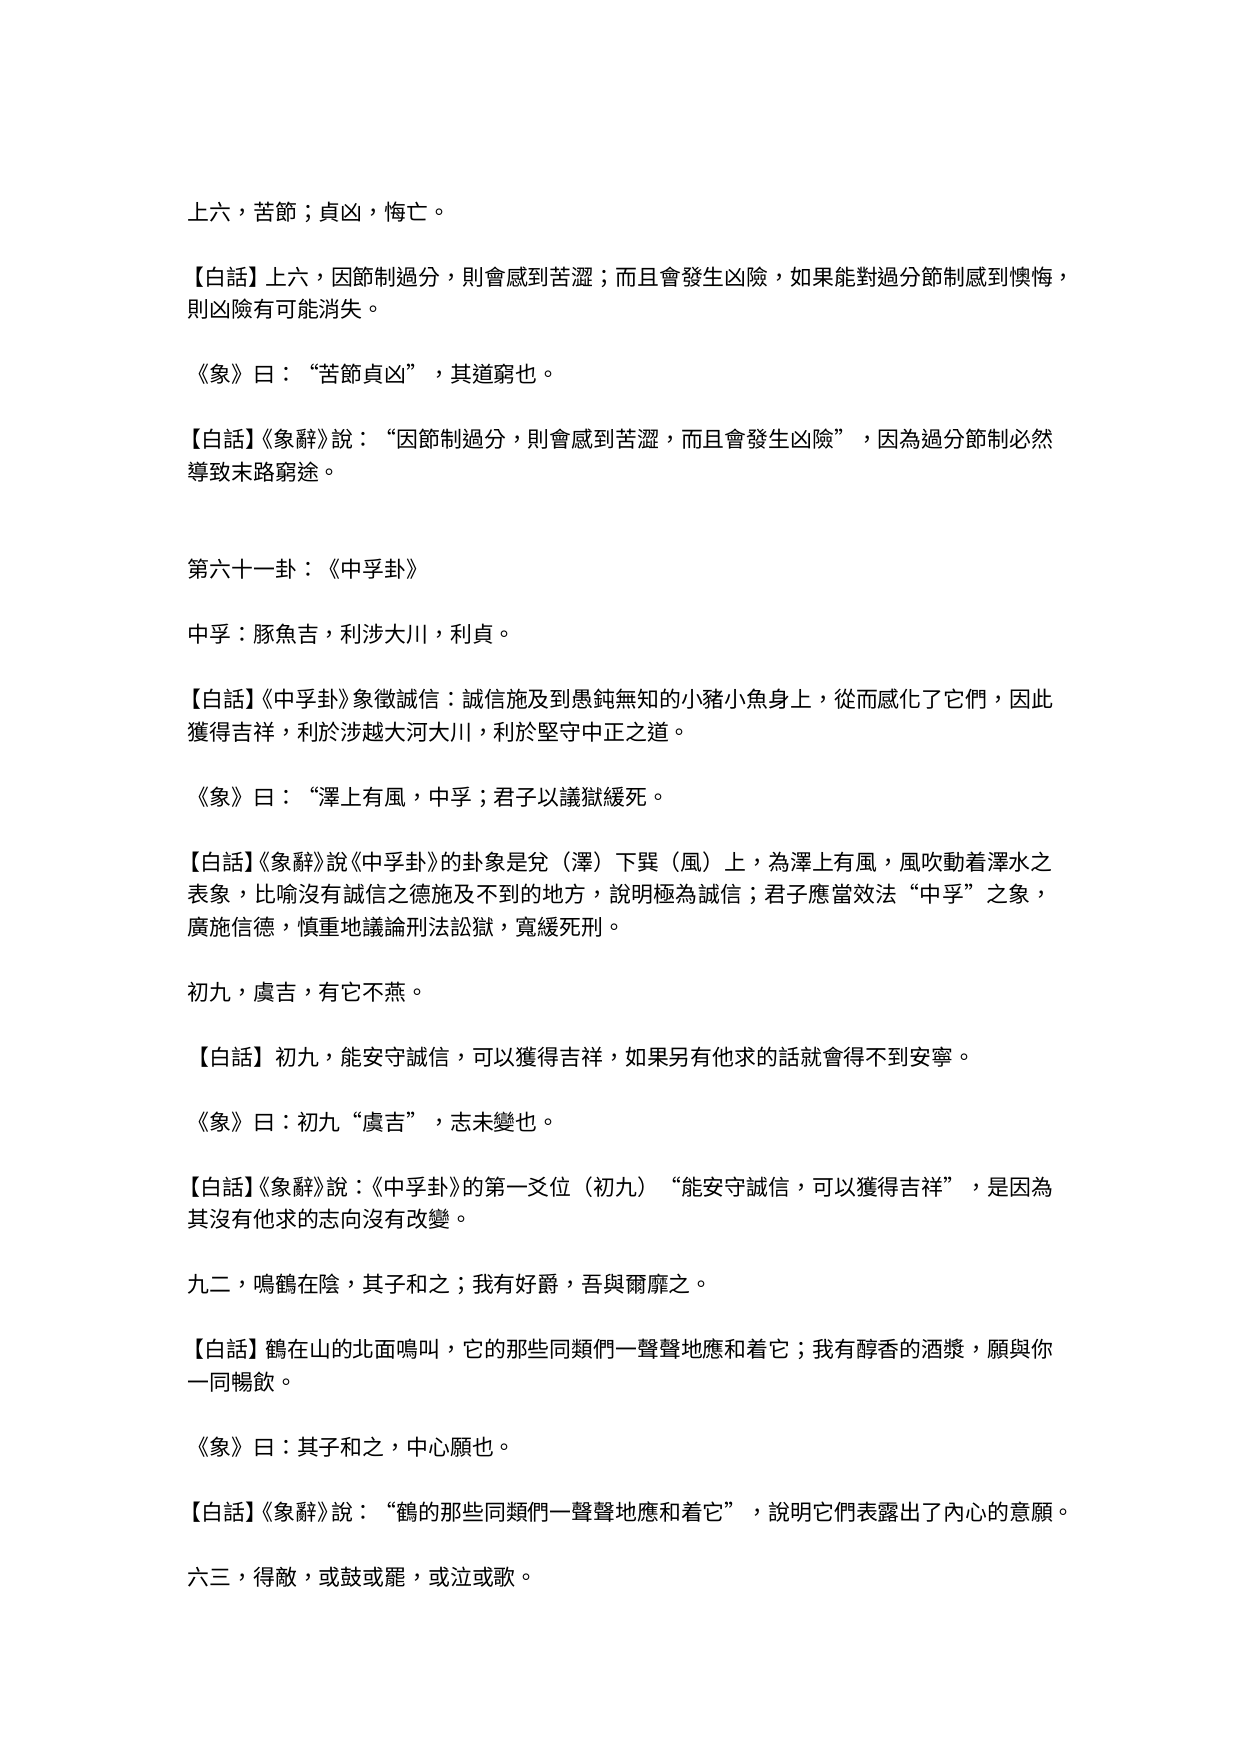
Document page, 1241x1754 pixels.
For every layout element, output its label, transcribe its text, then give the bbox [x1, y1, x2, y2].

text 《象》曰：“苦節貞凶”，其道窮也。 [187, 357, 1053, 389]
text 【白話】初九，能安守誠信，可以獲得吉祥，如果另有他求的話就會得不到安寧。 [187, 1039, 1053, 1072]
text 初九，虞吉，有它不燕。 [187, 974, 1053, 1007]
text 《象》曰：其子和之，中心願也。 [187, 1429, 1053, 1462]
text 【白話】《象辭》說《中孚卦》的卦象是兌（澤）下巽（風）上，為澤上有風，風吹動着澤水之表象，比喻沒有誠信之德施及不到的地方，說明極為誠信；君子應當效法“中孚”之象，廣施信德，慎重地議論刑法訟獄，寬緩死刑。 [187, 844, 1053, 942]
text 《象》曰：“澤上有風，中孚；君子以議獄緩死。 [187, 779, 1053, 812]
text 九二，鳴鶴在陰，其子和之；我有好爵，吾與爾靡之。 [187, 1267, 1053, 1299]
text 中孚：豚魚吉，利涉大川，利貞。 [187, 617, 1053, 649]
text 【白話】《中孚卦》象徵誠信：誠信施及到愚鈍無知的小豬小魚身上，從而感化了它們，因此獲得吉祥，利於涉越大河大川，利於堅守中正之道。 [187, 682, 1053, 747]
text 《象》曰：初九“虞吉”，志未變也。 [187, 1104, 1053, 1137]
text 【白話】《象辭》說：“因節制過分，則會感到苦澀，而且會發生凶險”，因為過分節制必然導致末路窮途。 [187, 422, 1053, 487]
text 【白話】《象辭》說：“鶴的那些同類們一聲聲地應和着它”，說明它們表露出了內心的意願。 [187, 1494, 1053, 1527]
text 第六十一卦：《中孚卦》 [187, 552, 1053, 584]
text 六三，得敵，或鼓或罷，或泣或歌。 [187, 1559, 1053, 1592]
text 上六，苦節；貞凶，悔亡。 [187, 194, 1053, 227]
text 【白話】上六，因節制過分，則會感到苦澀；而且會發生凶險，如果能對過分節制感到懊悔，則凶險有可能消失。 [187, 259, 1053, 324]
text 【白話】《象辭》說：《中孚卦》的第一爻位（初九）“能安守誠信，可以獲得吉祥”，是因為其沒有他求的志向沒有改變。 [187, 1169, 1053, 1234]
text 【白話】鶴在山的北面鳴叫，它的那些同類們一聲聲地應和着它；我有醇香的酒漿，願與你一同暢飲。 [187, 1332, 1053, 1397]
